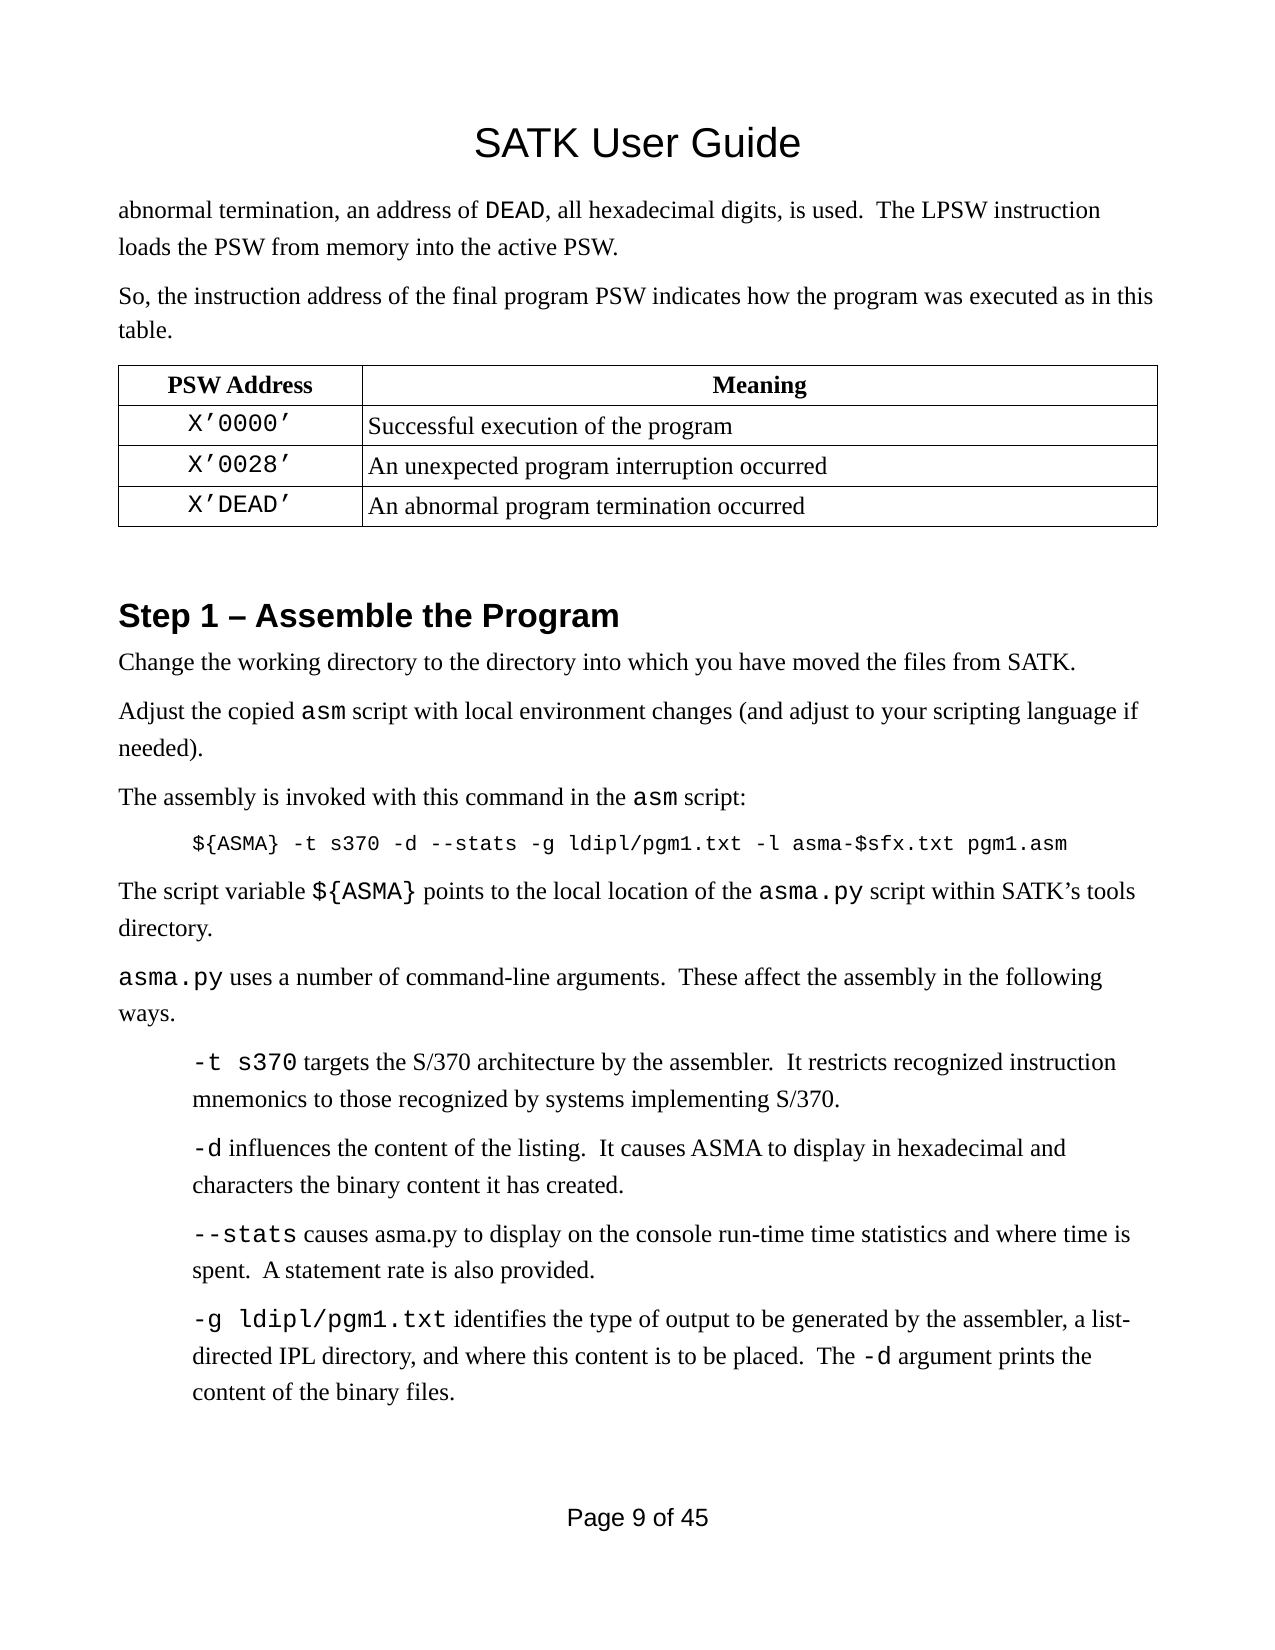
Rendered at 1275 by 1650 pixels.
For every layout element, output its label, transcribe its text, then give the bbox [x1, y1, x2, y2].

text The assembly is invoked with this command in the asm script: [118, 782, 1157, 813]
text --stats causes asma.py to display on the console run-time time statistics and where time is spent. A statement rate is also provided. [192, 1219, 1157, 1284]
subtitle Step 1 – Assemble the Program [118, 596, 1157, 634]
table_cell Successful execution of the program [363, 406, 1157, 445]
table_header PSW Address [119, 366, 362, 405]
text -g ldipl/pgm1.txt identifies the type of output to be generated by the assembler, a list-directed IPL directory, and where this content is to be placed. The -d argument prints the content of the binary files. [192, 1304, 1157, 1406]
table_cell X’DEAD’ [119, 487, 362, 526]
text The script variable ${ASMA} points to the local location of the asma.py script within SATK’s tools directory. [118, 876, 1157, 942]
text abnormal termination, an address of DEAD, all hexadecimal digits, is used. The LPSW instruction loads the PSW from memory into the active PSW. [118, 196, 1157, 261]
text -t s370 targets the S/370 architecture by the assembler. It restricts recognized instruction mnemonics to those recognized by systems implementing S/370. [192, 1047, 1157, 1113]
text Adjust the copied asm script with local environment changes (and adjust to your scripting language if needed). [118, 696, 1157, 761]
text asma.py uses a number of command-line arguments. These affect the assembly in the following ways. [118, 962, 1157, 1027]
text ${ASMA} -t s370 -d --stats -g ldipl/pgm1.txt -l asma-$sfx.txt pgm1.asm [192, 833, 1157, 857]
table_header Meaning [363, 366, 1157, 405]
table_cell An abnormal program termination occurred [363, 487, 1157, 526]
text -d influences the content of the listing. It causes ASMA to display in hexadecimal and characters the binary content it has created. [192, 1133, 1157, 1198]
table_cell X’0028’ [119, 446, 362, 486]
table_cell X’0000’ [119, 406, 362, 445]
text Change the working directory to the directory into which you have moved the files from SATK. [118, 647, 1157, 676]
table_cell An unexpected program interruption occurred [363, 446, 1157, 486]
text So, the instruction address of the final program PSW indicates how the program was executed as in this table. [118, 281, 1157, 344]
